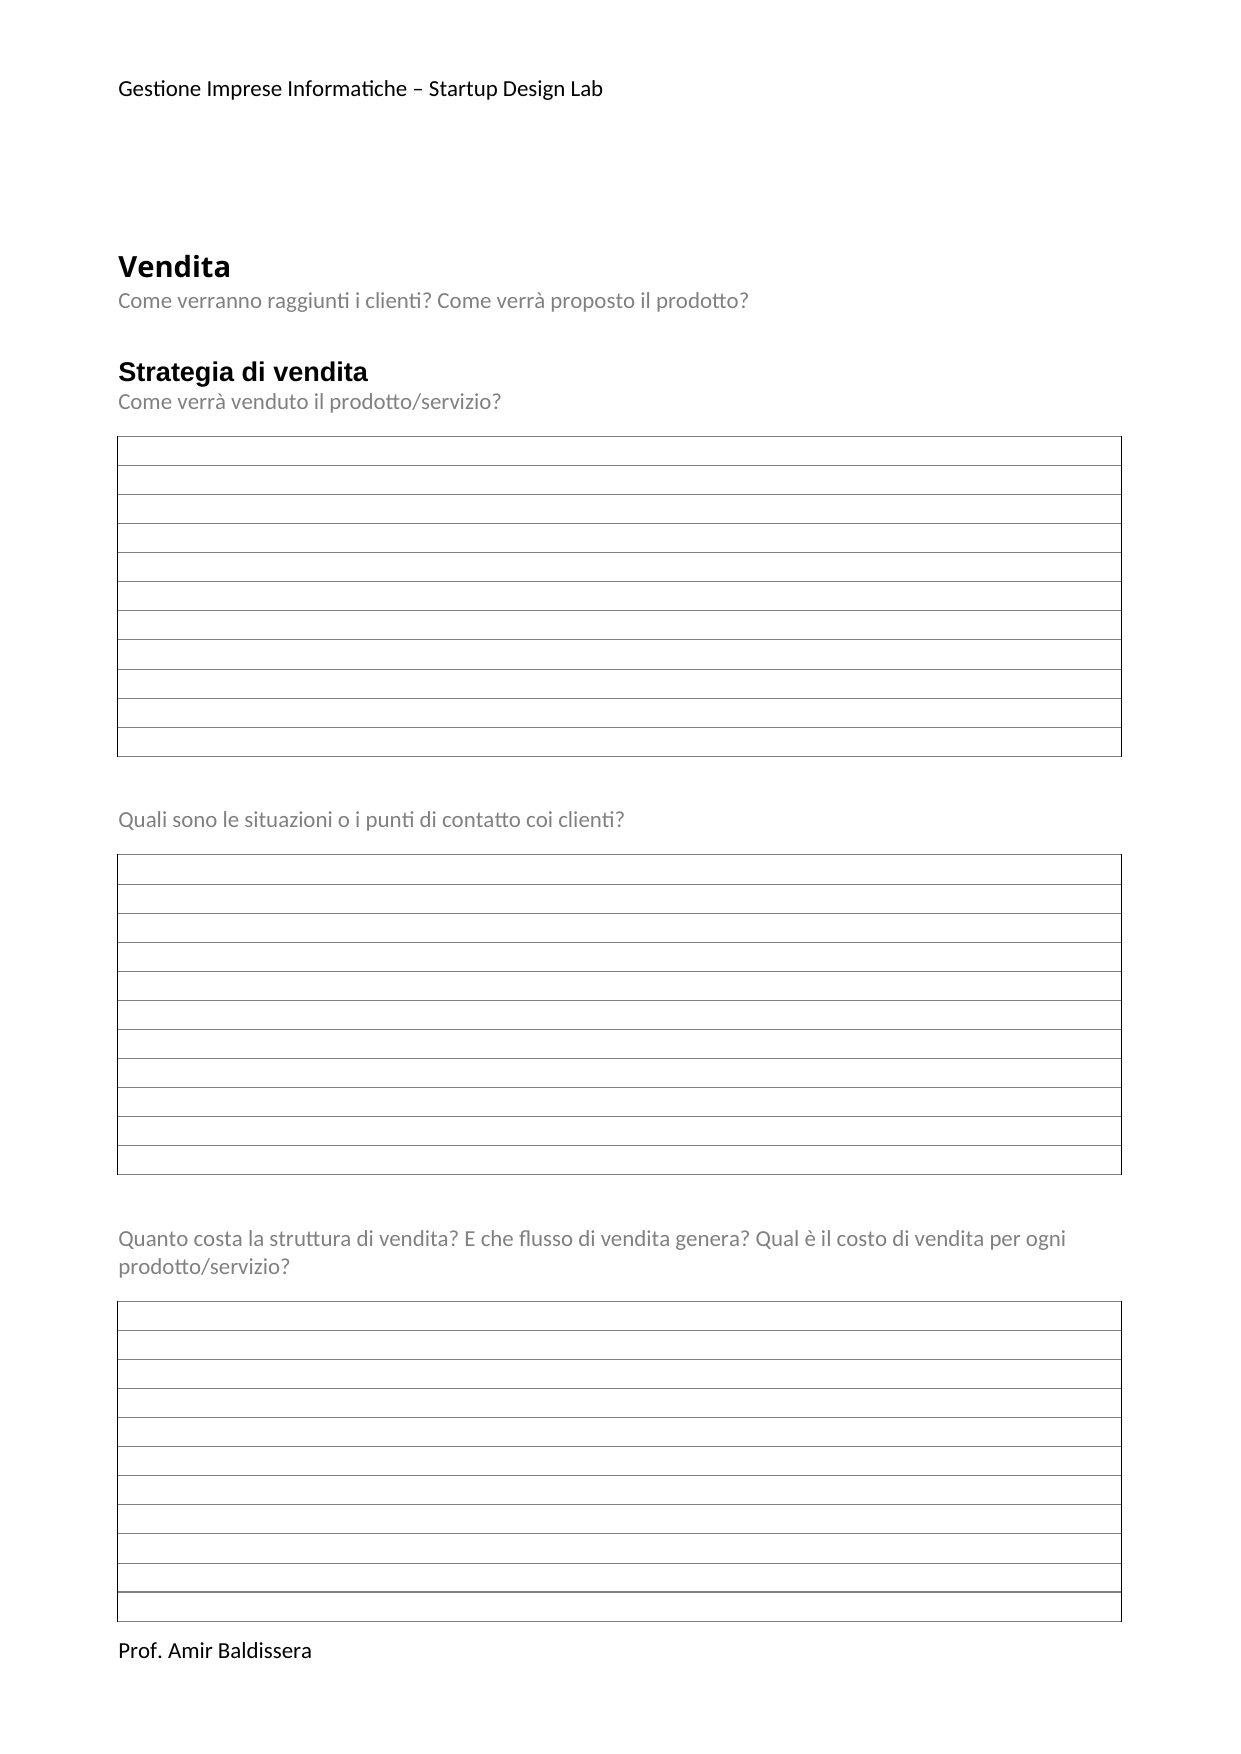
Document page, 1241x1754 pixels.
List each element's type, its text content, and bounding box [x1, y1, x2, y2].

table_cell [118, 1088, 1121, 1116]
table_cell [118, 1505, 1121, 1533]
table_cell [118, 943, 1121, 971]
table_cell [118, 553, 1121, 581]
table_cell [118, 582, 1121, 610]
table_cell [118, 728, 1121, 756]
table_cell [118, 524, 1121, 552]
table_cell [118, 466, 1121, 494]
table_cell [118, 1389, 1121, 1417]
subtitle Strategia di vendita [118, 356, 1122, 387]
text Come verrà venduto il prodotto/servizio? [118, 387, 1122, 415]
table_cell [118, 1117, 1121, 1145]
table_header [118, 1302, 1121, 1330]
table_cell [118, 1534, 1121, 1562]
table_cell [118, 1564, 1121, 1591]
table_cell [118, 495, 1121, 523]
table_cell [118, 1476, 1121, 1504]
text Quali sono le situazioni o i punti di contatto coi clienti? [118, 806, 1122, 833]
table_cell [118, 1030, 1121, 1058]
table_cell [118, 699, 1121, 727]
table_cell [118, 914, 1121, 942]
table_cell [118, 1360, 1121, 1388]
table_cell [118, 1418, 1121, 1446]
table_cell [118, 1001, 1121, 1029]
table_cell [118, 1593, 1121, 1621]
table_cell [118, 611, 1121, 639]
subtitle Vendita [118, 246, 1122, 286]
table_cell [118, 885, 1121, 912]
table_header [118, 855, 1121, 883]
table_cell [118, 670, 1121, 697]
table_header [118, 437, 1121, 465]
table_cell [118, 1059, 1121, 1087]
table_cell [118, 1146, 1121, 1174]
text Come verranno raggiunti i clienti? Come verrà proposto il prodotto? [118, 286, 1122, 314]
table_cell [118, 1447, 1121, 1475]
text Quanto costa la struttura di vendita? E che flusso di vendita genera? Qual è il costo di vendita per ogni prodotto/servizio? [118, 1224, 1122, 1280]
table_cell [118, 972, 1121, 1000]
table_cell [118, 640, 1121, 668]
table_cell [118, 1331, 1121, 1359]
